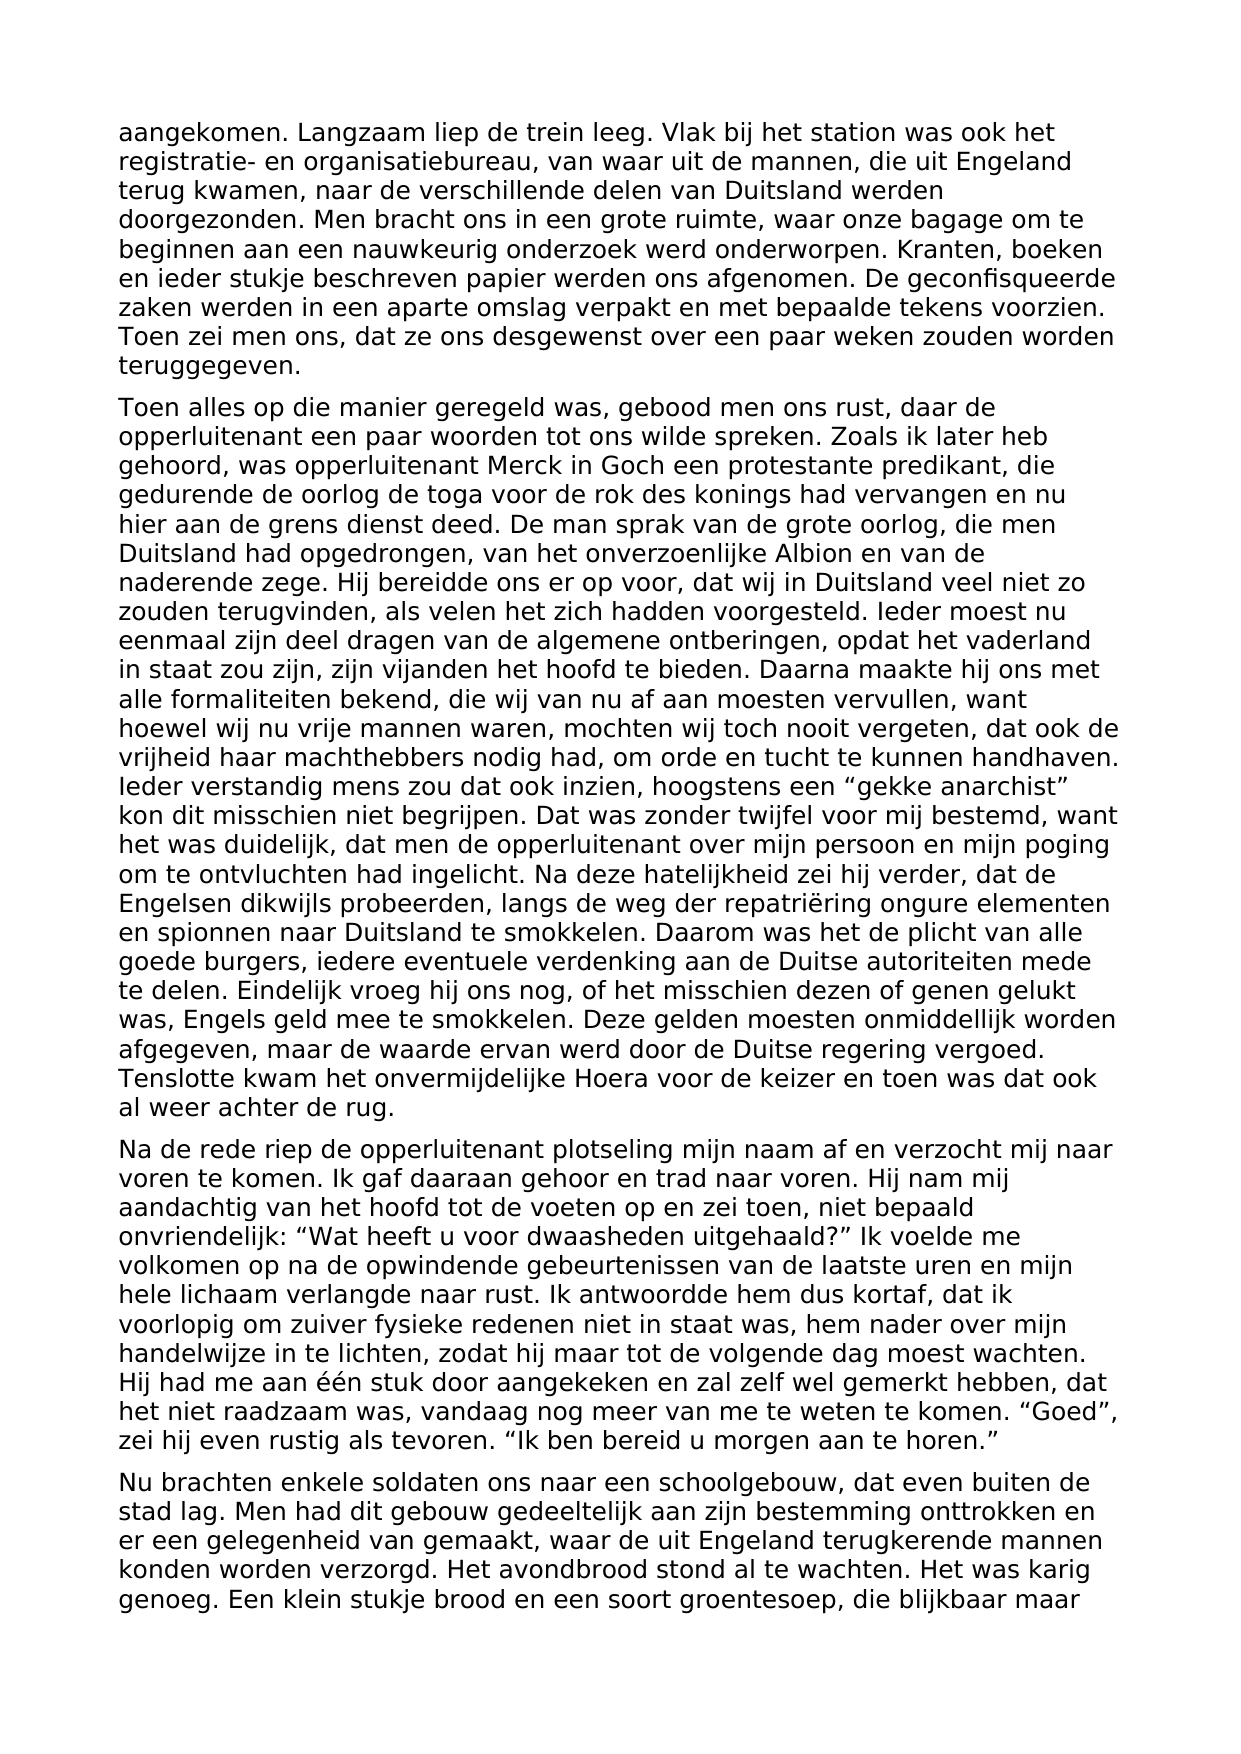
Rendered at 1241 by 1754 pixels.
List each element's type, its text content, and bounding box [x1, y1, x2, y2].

text Nu brachten enkele soldaten ons naar een schoolgebouw, dat even buiten de stad lag. Men had dit gebouw gedeeltelijk aan zijn bestemming onttrokken en er een gelegenheid van gemaakt, waar de uit Engeland terugkerende mannen konden worden verzorgd. Het avondbrood stond al te wachten. Het was karig genoeg. Een klein stukje brood en een soort groentesoep, die blijkbaar maar [118, 1468, 1122, 1614]
text Na de rede riep de opperluitenant plotseling mijn naam af en verzocht mij naar voren te komen. Ik gaf daaraan gehoor en trad naar voren. Hij nam mij aandachtig van het hoofd tot de voeten op en zei toen, niet bepaald onvriendelijk: “Wat heeft u voor dwaasheden uitgehaald?” Ik voelde me volkomen op na de opwindende gebeurtenissen van de laatste uren en mijn hele lichaam verlangde naar rust. Ik antwoordde hem dus kortaf, dat ik voorlopig om zuiver fysieke redenen niet in staat was, hem nader over mijn handelwijze in te lichten, zodat hij maar tot de volgende dag moest wachten. Hij had me aan één stuk door aangekeken en zal zelf wel gemerkt hebben, dat het niet raadzaam was, vandaag nog meer van me te weten te komen. “Goed”, zei hij even rustig als tevoren. “Ik ben bereid u morgen aan te horen.” [118, 1135, 1122, 1456]
text Toen alles op die manier geregeld was, gebood men ons rust, daar de opperluitenant een paar woorden tot ons wilde spreken. Zoals ik later heb gehoord, was opperluitenant Merck in Goch een protestante predikant, die gedurende de oorlog de toga voor de rok des konings had vervangen en nu hier aan de grens dienst deed. De man sprak van de grote oorlog, die men Duitsland had opgedrongen, van het onverzoenlijke Albion en van de naderende zege. Hij bereidde ons er op voor, dat wij in Duitsland veel niet zo zouden terugvinden, als velen het zich hadden voorgesteld. Ieder moest nu eenmaal zijn deel dragen van de algemene ontberingen, opdat het vaderland in staat zou zijn, zijn vijanden het hoofd te bieden. Daarna maakte hij ons met alle formaliteiten bekend, die wij van nu af aan moesten vervullen, want hoewel wij nu vrije mannen waren, mochten wij toch nooit vergeten, dat ook de vrijheid haar machthebbers nodig had, om orde en tucht te kunnen handhaven. Ieder verstandig mens zou dat ook inzien, hoogstens een “gekke anarchist” kon dit misschien niet begrijpen. Dat was zonder twijfel voor mij bestemd, want het was duidelijk, dat men de opperluitenant over mijn persoon en mijn poging om te ontvluchten had ingelicht. Na deze hatelijkheid zei hij verder, dat de Engelsen dikwijls probeerden, langs de weg der repatriëring ongure elementen en spionnen naar Duitsland te smokkelen. Daarom was het de plicht van alle goede burgers, iedere eventuele verdenking aan de Duitse autoriteiten mede te delen. Eindelijk vroeg hij ons nog, of het misschien dezen of genen gelukt was, Engels geld mee te smokkelen. Deze gelden moesten onmiddellijk worden afgegeven, maar de waarde ervan werd door de Duitse regering vergoed. Tenslotte kwam het onvermijdelijke Hoera voor de keizer en toen was dat ook al weer achter de rug. [118, 393, 1122, 1122]
text aangekomen. Langzaam liep de trein leeg. Vlak bij het station was ook het registratie- en organisatiebureau, van waar uit de mannen, die uit Engeland terug kwamen, naar de verschillende delen van Duitsland werden doorgezonden. Men bracht ons in een grote ruimte, waar onze bagage om te beginnen aan een nauwkeurig onderzoek werd onderworpen. Kranten, boeken en ieder stukje beschreven papier werden ons afgenomen. De geconfisqueerde zaken werden in een aparte omslag verpakt en met bepaalde tekens voorzien. Toen zei men ons, dat ze ons desgewenst over een paar weken zouden worden teruggegeven. [118, 118, 1122, 381]
